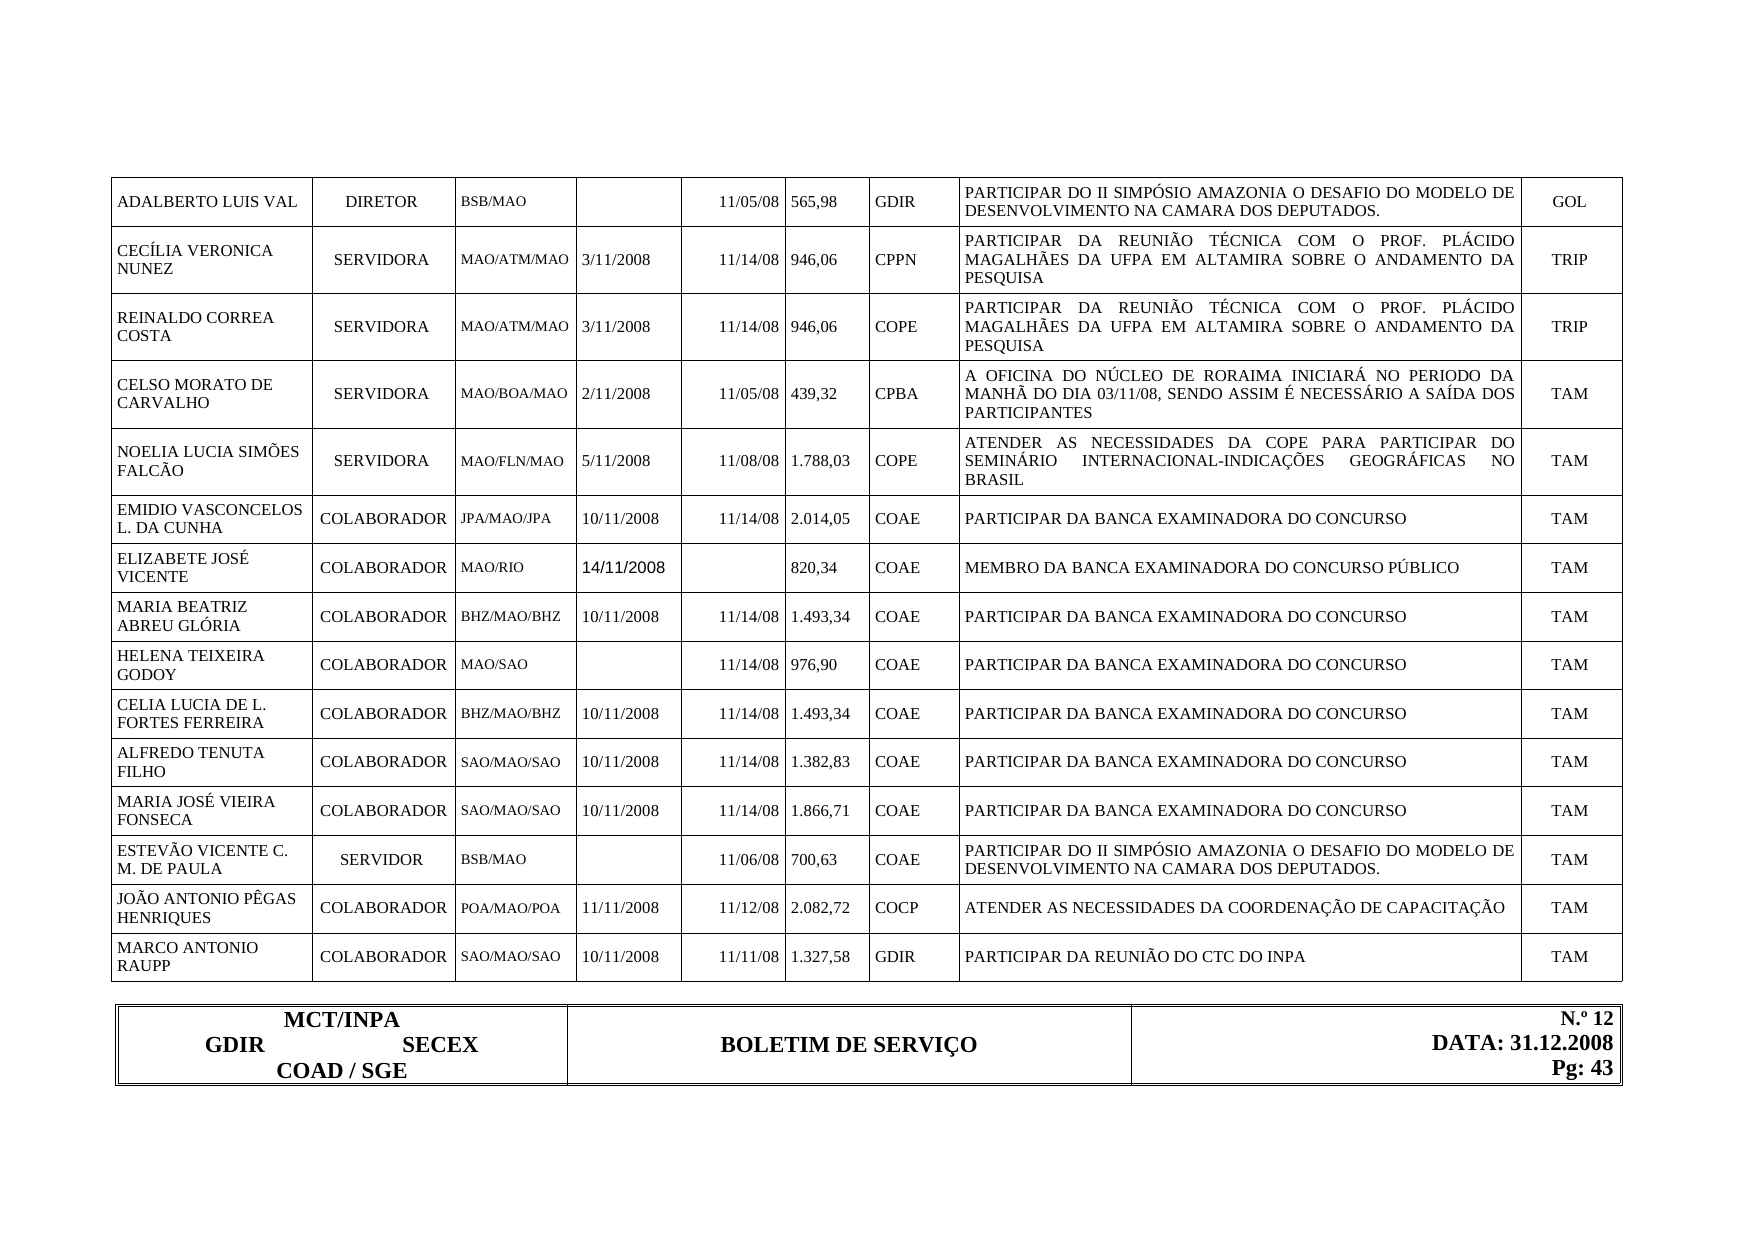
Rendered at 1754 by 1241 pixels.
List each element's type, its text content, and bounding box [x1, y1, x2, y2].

table_cell CPPN [870, 227, 959, 293]
table_cell PARTICIPAR DA BANCA EXAMINADORA DO CONCURSO [960, 690, 1521, 738]
table_cell ATENDER AS NECESSIDADES DA COORDENAÇÃO DE CAPACITAÇÃO [960, 885, 1521, 932]
table_cell JPA/MAO/JPA [456, 496, 576, 543]
table_cell MARIA BEATRIZ ABREU GLÓRIA [112, 593, 312, 641]
table_cell TAM [1522, 739, 1622, 786]
table_cell 1.493,34 [786, 593, 869, 641]
table_cell COLABORADOR [313, 690, 455, 738]
table_cell COLABORADOR [313, 885, 455, 932]
table_cell 5/11/2008 [577, 429, 681, 494]
table_header ADALBERTO LUIS VAL [112, 178, 312, 226]
table_cell 06/11/08 [682, 836, 785, 884]
table_cell BHZ/MAO/BHZ [456, 593, 576, 641]
table_cell COPE [870, 294, 959, 360]
table_cell MAO/SAO [456, 642, 576, 689]
table_cell A OFICINA DO NÚCLEO DE RORAIMA INICIARÁ NO PERIODO DA MANHÃ DO DIA 03/11/08, SENDO ASSIM É NECESSÁRIO A SAÍDA DOS PARTICIPANTES [960, 361, 1521, 427]
table_cell 11/11/2008 [577, 885, 681, 932]
table_cell COLABORADOR [313, 787, 455, 835]
table_header [577, 178, 681, 226]
table_cell TAM [1522, 361, 1622, 427]
table_cell COPE [870, 429, 959, 494]
table_cell 05/11/08 [682, 361, 785, 427]
table_header N.º 12 DATA: 31.12.2008 Pg: 43 [1132, 1007, 1620, 1083]
table_cell 10/11/2008 [577, 690, 681, 738]
table_cell CELSO MORATO DE CARVALHO [112, 361, 312, 427]
table_cell SAO/MAO/SAO [456, 787, 576, 835]
table_cell ALFREDO TENUTA FILHO [112, 739, 312, 786]
table_cell TAM [1522, 690, 1622, 738]
table_cell 3/11/2008 [577, 294, 681, 360]
table_cell REINALDO CORREA COSTA [112, 294, 312, 360]
table_cell COAE [870, 593, 959, 641]
table_cell 3/11/2008 [577, 227, 681, 293]
table_cell 14/11/08 [682, 787, 785, 835]
table_header GDIR [870, 178, 959, 226]
table_cell BHZ/MAO/BHZ [456, 690, 576, 738]
table_cell 946,06 [786, 227, 869, 293]
table_cell COLABORADOR [313, 739, 455, 786]
table_header PARTICIPAR DO II SIMPÓSIO AMAZONIA O DESAFIO DO MODELO DE DESENVOLVIMENTO NA CAMARA DOS DEPUTADOS. [960, 178, 1521, 226]
table_cell 11/11/08 [682, 934, 785, 981]
table_header BSB/MAO [456, 178, 576, 226]
table_cell 1.788,03 [786, 429, 869, 494]
table_cell 439,32 [786, 361, 869, 427]
table_cell COAE [870, 690, 959, 738]
table_cell COAE [870, 739, 959, 786]
table_cell 700,63 [786, 836, 869, 884]
table_cell PARTICIPAR DA REUNIÃO DO CTC DO INPA [960, 934, 1521, 981]
table_cell MAO/ATM/MAO [456, 227, 576, 293]
table_cell 08/11/08 [682, 429, 785, 494]
table_cell TAM [1522, 544, 1622, 592]
table_cell 14/11/08 [682, 690, 785, 738]
table_cell 14/11/2008 [577, 544, 681, 592]
table_header 05/11/08 [682, 178, 785, 226]
table_cell ATENDER AS NECESSIDADES DA COPE PARA PARTICIPAR DO SEMINÁRIO INTERNACIONAL-INDICAÇÕES GEOGRÁFICAS NO BRASIL [960, 429, 1521, 494]
table_cell GDIR [870, 934, 959, 981]
table_header GOL [1522, 178, 1622, 226]
table_cell HELENA TEIXEIRA GODOY [112, 642, 312, 689]
table_cell [682, 544, 785, 592]
table_cell SERVIDORA [313, 227, 455, 293]
table_cell SAO/MAO/SAO [456, 739, 576, 786]
table_cell PARTICIPAR DA BANCA EXAMINADORA DO CONCURSO [960, 642, 1521, 689]
table_cell SERVIDORA [313, 294, 455, 360]
table_cell PARTICIPAR DA BANCA EXAMINADORA DO CONCURSO [960, 739, 1521, 786]
table_cell 14/11/08 [682, 739, 785, 786]
table_cell BSB/MAO [456, 836, 576, 884]
table_cell TAM [1522, 642, 1622, 689]
table_cell TAM [1522, 593, 1622, 641]
table_cell PARTICIPAR DA BANCA EXAMINADORA DO CONCURSO [960, 593, 1521, 641]
table_cell COCP [870, 885, 959, 932]
table_cell COAE [870, 787, 959, 835]
table_cell 14/11/08 [682, 642, 785, 689]
table_cell 14/11/08 [682, 496, 785, 543]
table_cell MAO/FLN/MAO [456, 429, 576, 494]
table_cell MARIA JOSÉ VIEIRA FONSECA [112, 787, 312, 835]
table_cell COAE [870, 836, 959, 884]
table_cell JOÃO ANTONIO PÊGAS HENRIQUES [112, 885, 312, 932]
table_cell COLABORADOR [313, 934, 455, 981]
table_cell 10/11/2008 [577, 496, 681, 543]
table_cell TAM [1522, 836, 1622, 884]
table_cell COLABORADOR [313, 593, 455, 641]
table_cell 1.493,34 [786, 690, 869, 738]
table_cell MAO/ATM/MAO [456, 294, 576, 360]
table_cell 1.866,71 [786, 787, 869, 835]
table_cell COLABORADOR [313, 642, 455, 689]
table_cell 10/11/2008 [577, 739, 681, 786]
table_cell 976,90 [786, 642, 869, 689]
table_cell TAM [1522, 934, 1622, 981]
table_cell SERVIDORA [313, 361, 455, 427]
table_cell COAE [870, 496, 959, 543]
table_cell 12/11/08 [682, 885, 785, 932]
table_cell PARTICIPAR DA BANCA EXAMINADORA DO CONCURSO [960, 496, 1521, 543]
table_cell 1.382,83 [786, 739, 869, 786]
table_cell COAE [870, 544, 959, 592]
table_cell PARTICIPAR DA REUNIÃO TÉCNICA COM O PROF. PLÁCIDO MAGALHÃES DA UFPA EM ALTAMIRA SOBRE O ANDAMENTO DA PESQUISA [960, 294, 1521, 360]
table_header DIRETOR [313, 178, 455, 226]
table_cell MAO/RIO [456, 544, 576, 592]
table_cell PARTICIPAR DA REUNIÃO TÉCNICA COM O PROF. PLÁCIDO MAGALHÃES DA UFPA EM ALTAMIRA SOBRE O ANDAMENTO DA PESQUISA [960, 227, 1521, 293]
table_cell 946,06 [786, 294, 869, 360]
table_cell TRIP [1522, 227, 1622, 293]
table_cell [577, 836, 681, 884]
table_header BOLETIM DE SERVIÇO [568, 1007, 1131, 1083]
table_cell 14/11/08 [682, 227, 785, 293]
table_cell SERVIDOR [313, 836, 455, 884]
table_cell 14/11/08 [682, 294, 785, 360]
table_cell 2.014,05 [786, 496, 869, 543]
table_cell 1.327,58 [786, 934, 869, 981]
table_cell EMIDIO VASCONCELOS L. DA CUNHA [112, 496, 312, 543]
table_cell SAO/MAO/SAO [456, 934, 576, 981]
table_cell 2.082,72 [786, 885, 869, 932]
table_cell TRIP [1522, 294, 1622, 360]
table_cell 10/11/2008 [577, 593, 681, 641]
table_cell TAM [1522, 496, 1622, 543]
table_cell ESTEVÃO VICENTE C. M. DE PAULA [112, 836, 312, 884]
table_header 565,98 [786, 178, 869, 226]
table_cell CELIA LUCIA DE L. FORTES FERREIRA [112, 690, 312, 738]
table_cell 14/11/08 [682, 593, 785, 641]
table_cell CPBA [870, 361, 959, 427]
table_cell PARTICIPAR DA BANCA EXAMINADORA DO CONCURSO [960, 787, 1521, 835]
table_cell SERVIDORA [313, 429, 455, 494]
table_cell MARCO ANTONIO RAUPP [112, 934, 312, 981]
table_cell 10/11/2008 [577, 787, 681, 835]
table_cell COLABORADOR [313, 496, 455, 543]
table_cell PARTICIPAR DO II SIMPÓSIO AMAZONIA O DESAFIO DO MODELO DE DESENVOLVIMENTO NA CAMARA DOS DEPUTADOS. [960, 836, 1521, 884]
table_cell TAM [1522, 429, 1622, 494]
table_cell COAE [870, 642, 959, 689]
table_cell [577, 642, 681, 689]
table_cell TAM [1522, 885, 1622, 932]
table_cell 2/11/2008 [577, 361, 681, 427]
table_cell 10/11/2008 [577, 934, 681, 981]
table_cell TAM [1522, 787, 1622, 835]
table_cell COLABORADOR [313, 544, 455, 592]
table_cell ELIZABETE JOSÉ VICENTE [112, 544, 312, 592]
table_cell MEMBRO DA BANCA EXAMINADORA DO CONCURSO PÚBLICO [960, 544, 1521, 592]
table_cell 820,34 [786, 544, 869, 592]
table_cell POA/MAO/POA [456, 885, 576, 932]
table_cell NOELIA LUCIA SIMÕES FALCÃO [112, 429, 312, 494]
table_header MCT/INPA GDIR SECEX COAD / SGE [119, 1007, 567, 1083]
table_cell CECÍLIA VERONICA NUNEZ [112, 227, 312, 293]
table_cell MAO/BOA/MAO [456, 361, 576, 427]
